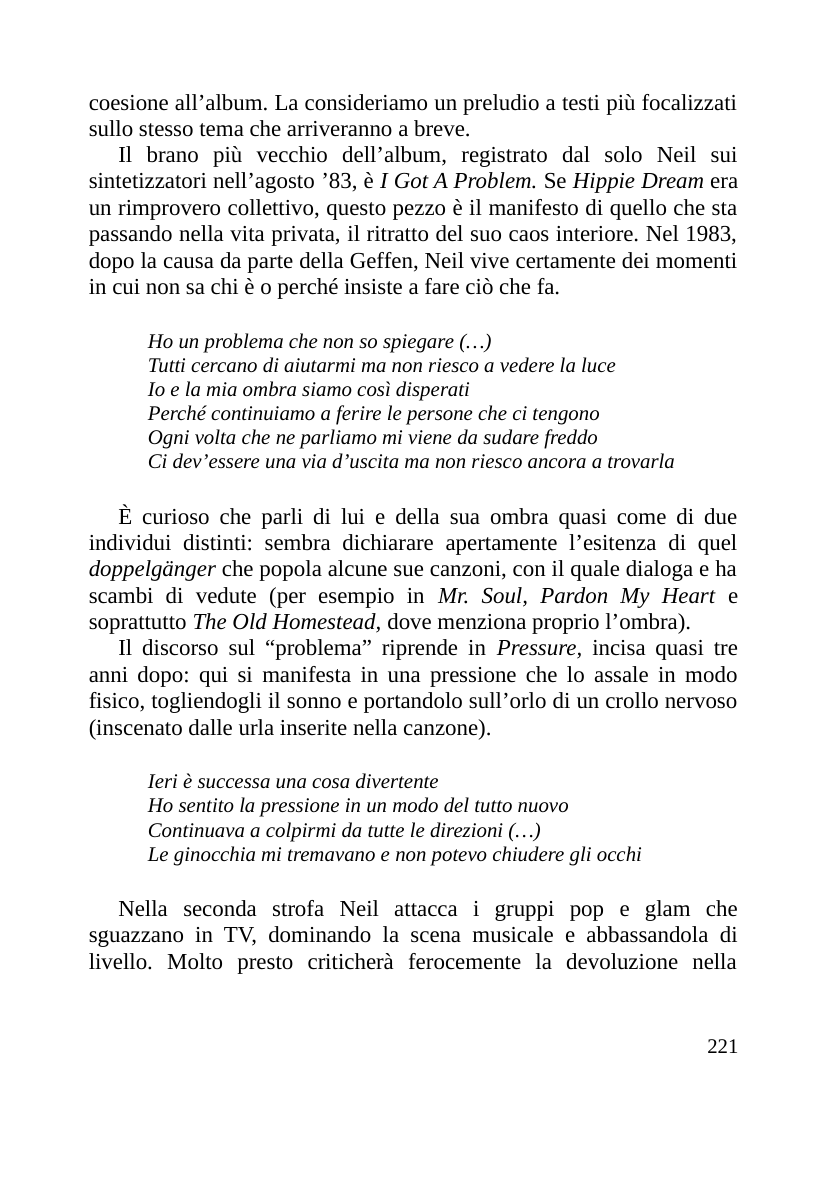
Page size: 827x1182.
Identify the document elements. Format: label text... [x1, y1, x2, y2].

text Nella seconda strofa Neil attacca i gruppi pop e glam che sguazzano in TV, dominando la scena musicale e abbassandola di livello. Molto presto criticherà ferocemente la devoluzione nella [88, 895, 738, 974]
text coesione all’album. La consideriamo un preludio a testi più focalizzati sullo stesso tema che arriveranno a breve. [88, 88, 738, 141]
text È curioso che parli di lui e della sua ombra quasi come di due individui distinti: sembra dichiarare apertamente l’esitenza di quel doppelgänger che popola alcune sue canzoni, con il quale dialoga e ha scambi di vedute (per esempio in Mr. Soul, Pardon My Heart e soprattutto The Old Homestead, dove menziona proprio l’ombra). [88, 503, 738, 634]
text Il discorso sul “problema” riprende in Pressure, incisa quasi tre anni dopo: qui si manifesta in una pressione che lo assale in modo fisico, togliendogli il sonno e portandolo sull’orlo di un crollo nervoso (inscenato dalle urla inserite nella canzone). [88, 634, 738, 740]
text Ogni volta che ne parliamo mi viene da sudare freddo [88, 425, 738, 449]
text Ci dev’essere una via d’uscita ma non riesco ancora a trovarla [88, 449, 738, 473]
text Continuava a colpirmi da tutte le direzioni (…) [88, 817, 738, 842]
text Tutti cercano di aiutarmi ma non riesco a vedere la luce [88, 353, 738, 377]
text Il brano più vecchio dell’album, registrato dal solo Neil sui sintetizzatori nell’agosto ’83, è I Got A Problem. Se Hippie Dream era un rimprovero collettivo, questo pezzo è il manifesto di quello che sta passando nella vita privata, il ritratto del suo caos interiore. Nel 1983, dopo la causa da parte della Geffen, Neil vive certamente dei momenti in cui non sa chi è o perché insiste a fare ciò che fa. [88, 141, 738, 299]
text Ho un problema che non so spiegare (…) [88, 329, 738, 353]
text Ho sentito la pressione in un modo del tutto nuovo [88, 793, 738, 817]
text Io e la mia ombra siamo così disperati [88, 377, 738, 401]
text Perché continuiamo a ferire le persone che ci tengono [88, 401, 738, 425]
text Ieri è successa una cosa divertente [88, 769, 738, 793]
text Le ginocchia mi tremavano e non potevo chiudere gli occhi [88, 842, 738, 866]
